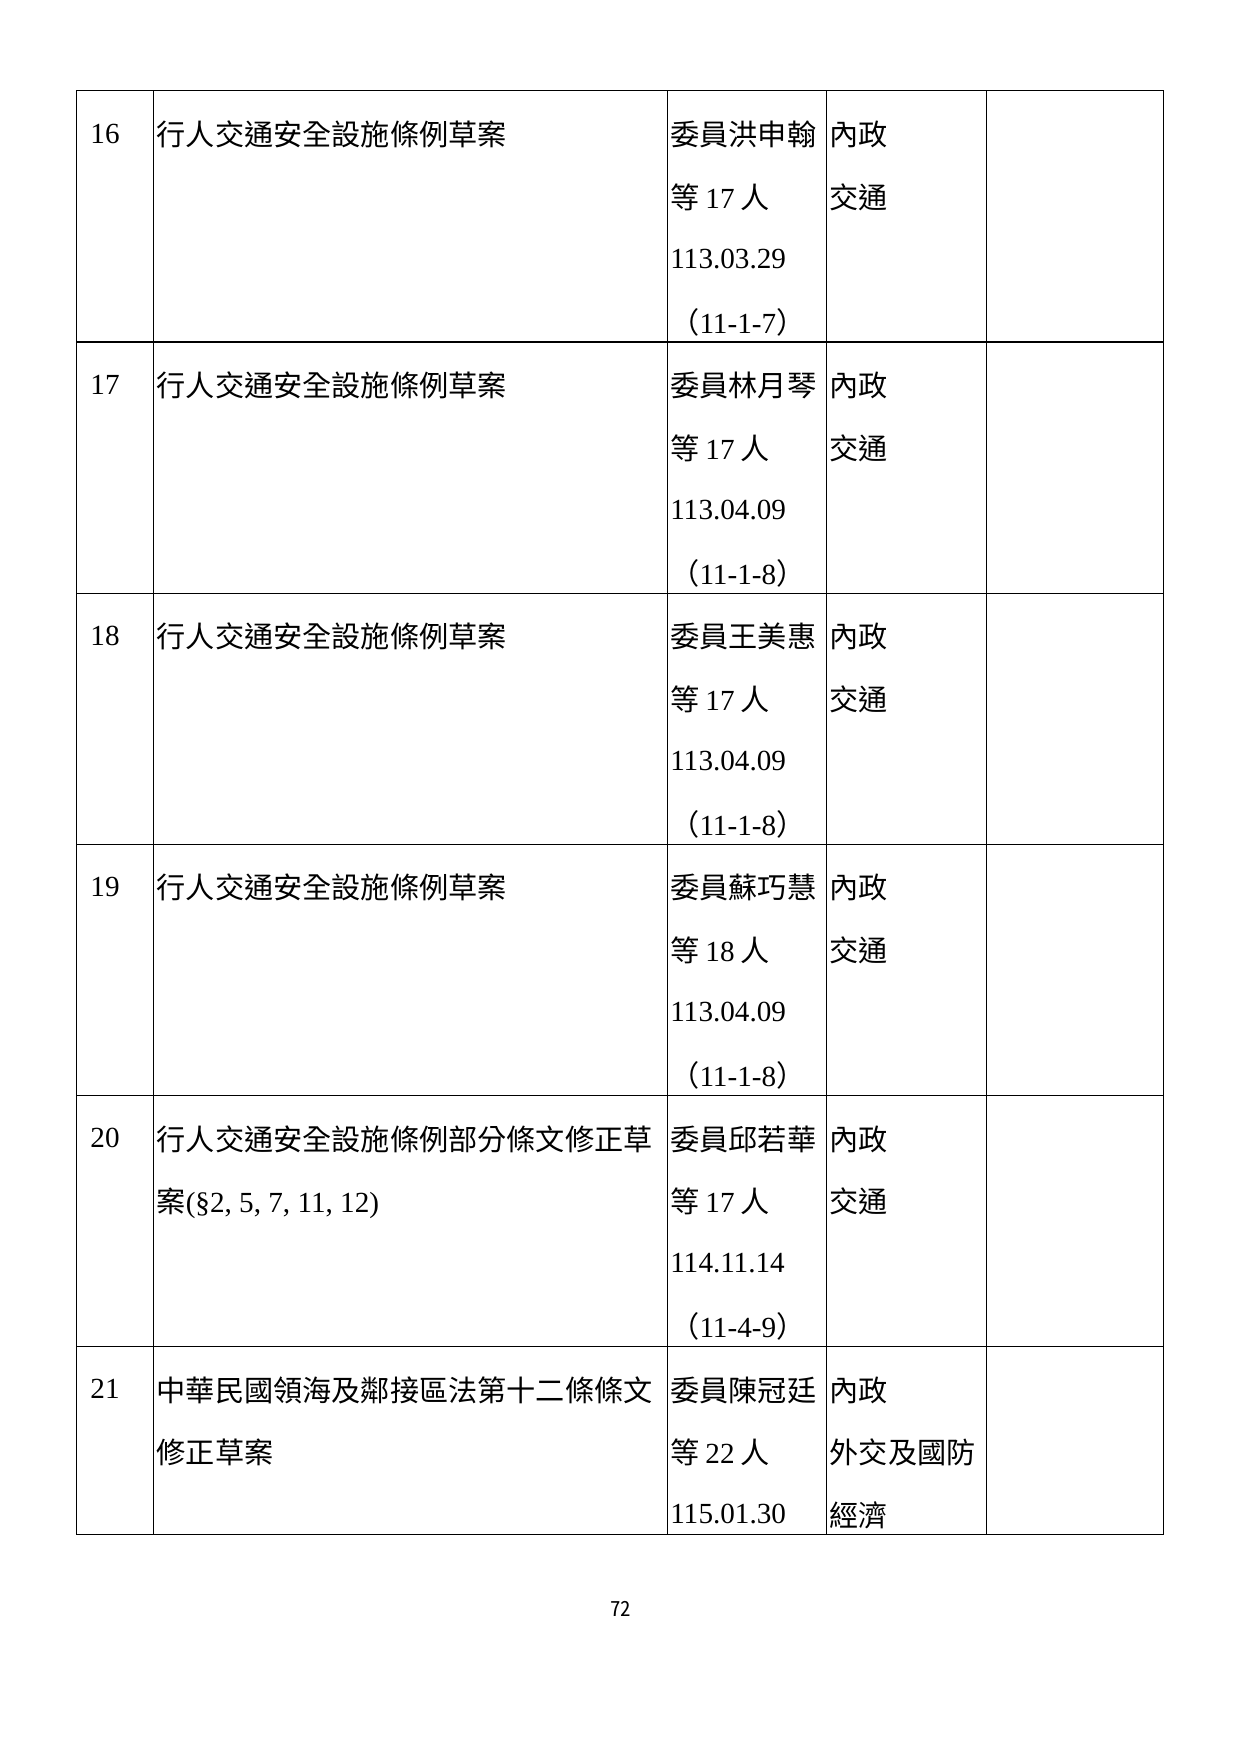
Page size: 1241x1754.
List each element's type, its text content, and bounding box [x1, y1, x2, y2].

table_cell 委員蘇巧慧等18人 113.04.09 （11-1-8） [668, 845, 826, 1094]
table_cell 委員王美惠等17人 113.04.09 （11-1-8） [668, 594, 826, 843]
table_cell [77, 594, 153, 843]
table_cell [987, 594, 1163, 843]
table_cell 行人交通安全設施條例部分條文修正草案(§2, 5, 7, 11, 12) [154, 1096, 667, 1346]
table_cell [77, 1096, 153, 1346]
table_cell 委員陳冠廷等22人 115.01.30 [668, 1347, 826, 1534]
table_cell [987, 91, 1163, 341]
table_cell 內政 外交及國防 經濟 [827, 1347, 986, 1534]
table_cell 內政 交通 [827, 1096, 986, 1346]
table_cell [987, 343, 1163, 592]
table_cell [77, 1347, 153, 1534]
table_cell 委員邱若華等17人 114.11.14 （11-4-9） [668, 1096, 826, 1346]
table_cell 中華民國領海及鄰接區法第十二條條文修正草案 [154, 1347, 667, 1534]
table_cell 內政 交通 [827, 91, 986, 341]
table_cell [77, 845, 153, 1094]
table_cell [987, 1347, 1163, 1534]
table_cell [987, 845, 1163, 1094]
table_cell 內政 交通 [827, 845, 986, 1094]
table_cell [77, 343, 153, 592]
table_cell 行人交通安全設施條例草案 [154, 343, 667, 592]
table_cell 內政 交通 [827, 594, 986, 843]
table_cell 委員洪申翰等17人 113.03.29 （11-1-7） [668, 91, 826, 341]
table_cell 行人交通安全設施條例草案 [154, 845, 667, 1094]
table_cell [77, 91, 153, 341]
table_cell 行人交通安全設施條例草案 [154, 594, 667, 843]
table_cell 內政 交通 [827, 343, 986, 592]
table_cell [987, 1096, 1163, 1346]
table_cell 委員林月琴等17人 113.04.09 （11-1-8） [668, 343, 826, 592]
table_cell 行人交通安全設施條例草案 [154, 91, 667, 341]
